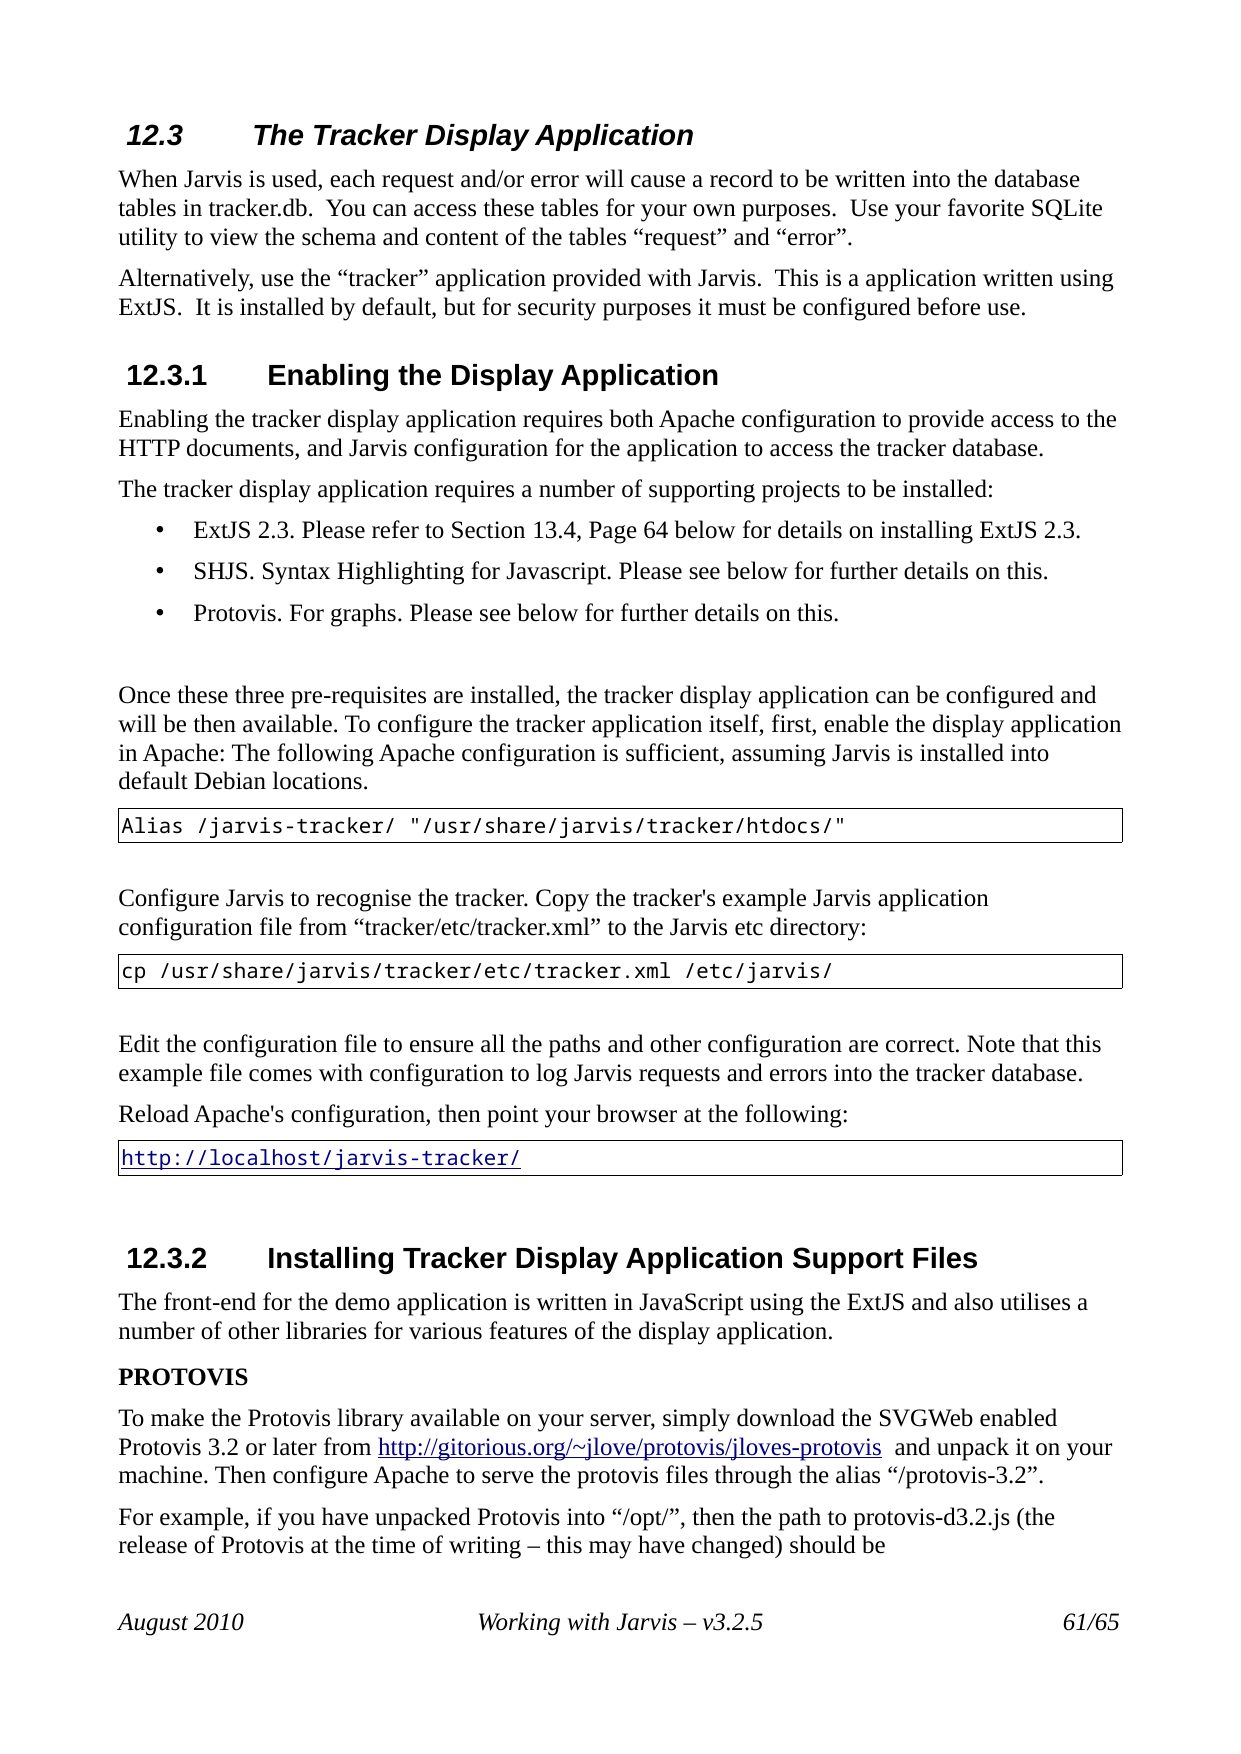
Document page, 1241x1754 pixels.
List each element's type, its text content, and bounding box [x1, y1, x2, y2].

text To make the Protovis library available on your server, simply download the SVGWeb enabled Protovis 3.2 or later from http://gitorious.org/~jlove/protovis/jloves-protovis and unpack it on your machine. Then configure Apache to serve the protovis files through the alias “/protovis-3.2”. [118, 1403, 1122, 1489]
list Protovis. For graphs. Please see below for further details on this. [156, 598, 1122, 626]
subtitle Installing Tracker Display Application Support Files [118, 1241, 1122, 1275]
text Enabling the tracker display application requires both Apache configuration to provide access to the HTTP documents, and Jarvis configuration for the application to access the tracker database. [118, 404, 1122, 461]
text The front-end for the demo application is written in JavaScript using the ExtJS and also utilises a number of other libraries for various features of the display application. [118, 1287, 1122, 1345]
text For example, if you have unpacked Protovis into “/opt/”, then the path to protovis-d3.2.js (the release of Protovis at the time of writing – this may have changed) should be [118, 1502, 1122, 1559]
text http://localhost/jarvis-tracker/ [119, 1141, 1122, 1175]
text Configure Jarvis to recognise the tracker. Copy the tracker's example Jarvis application configuration file from “tracker/etc/tracker.xml” to the Jarvis etc directory: [118, 883, 1122, 941]
text Reload Apache's configuration, then point your browser at the following: [118, 1099, 1122, 1128]
text Once these three pre-requisites are installed, the tracker display application can be configured and will be then available. To configure the tracker application itself, first, enable the display application in Apache: The following Apache configuration is sufficient, assuming Jarvis is installed into default Debian locations. [118, 680, 1122, 795]
subtitle PROTOVIS [118, 1362, 1122, 1391]
text Alias /jarvis-tracker/ "/usr/share/jarvis/tracker/htdocs/" [119, 809, 1122, 842]
text cp /usr/share/jarvis/tracker/etc/tracker.xml /etc/jarvis/ [119, 955, 1122, 988]
text Alternatively, use the “tracker” application provided with Jarvis. This is a application written using ExtJS. It is installed by default, but for security purposes it must be configured before use. [118, 263, 1122, 320]
text The tracker display application requires a number of supporting projects to be installed: [118, 474, 1122, 503]
list ExtJS 2.3. Please refer to Section 13.4, Page 63 below for details on installing ExtJS 2.3. [156, 515, 1122, 544]
list SHJS. Syntax Highlighting for Javascript. Please see below for further details on this. [156, 556, 1122, 585]
subtitle Enabling the Display Application [118, 358, 1122, 391]
text When Jarvis is used, each request and/or error will cause a record to be written into the database tables in tracker.db. You can access these tables for your own purposes. Use your favorite SQLite utility to view the schema and content of the tables “request” and “error”. [118, 164, 1122, 250]
subtitle The Tracker Display Application [118, 118, 1122, 152]
text Edit the configuration file to ensure all the paths and other configuration are correct. Note that this example file comes with configuration to log Jarvis requests and errors into the tracker database. [118, 1029, 1122, 1087]
